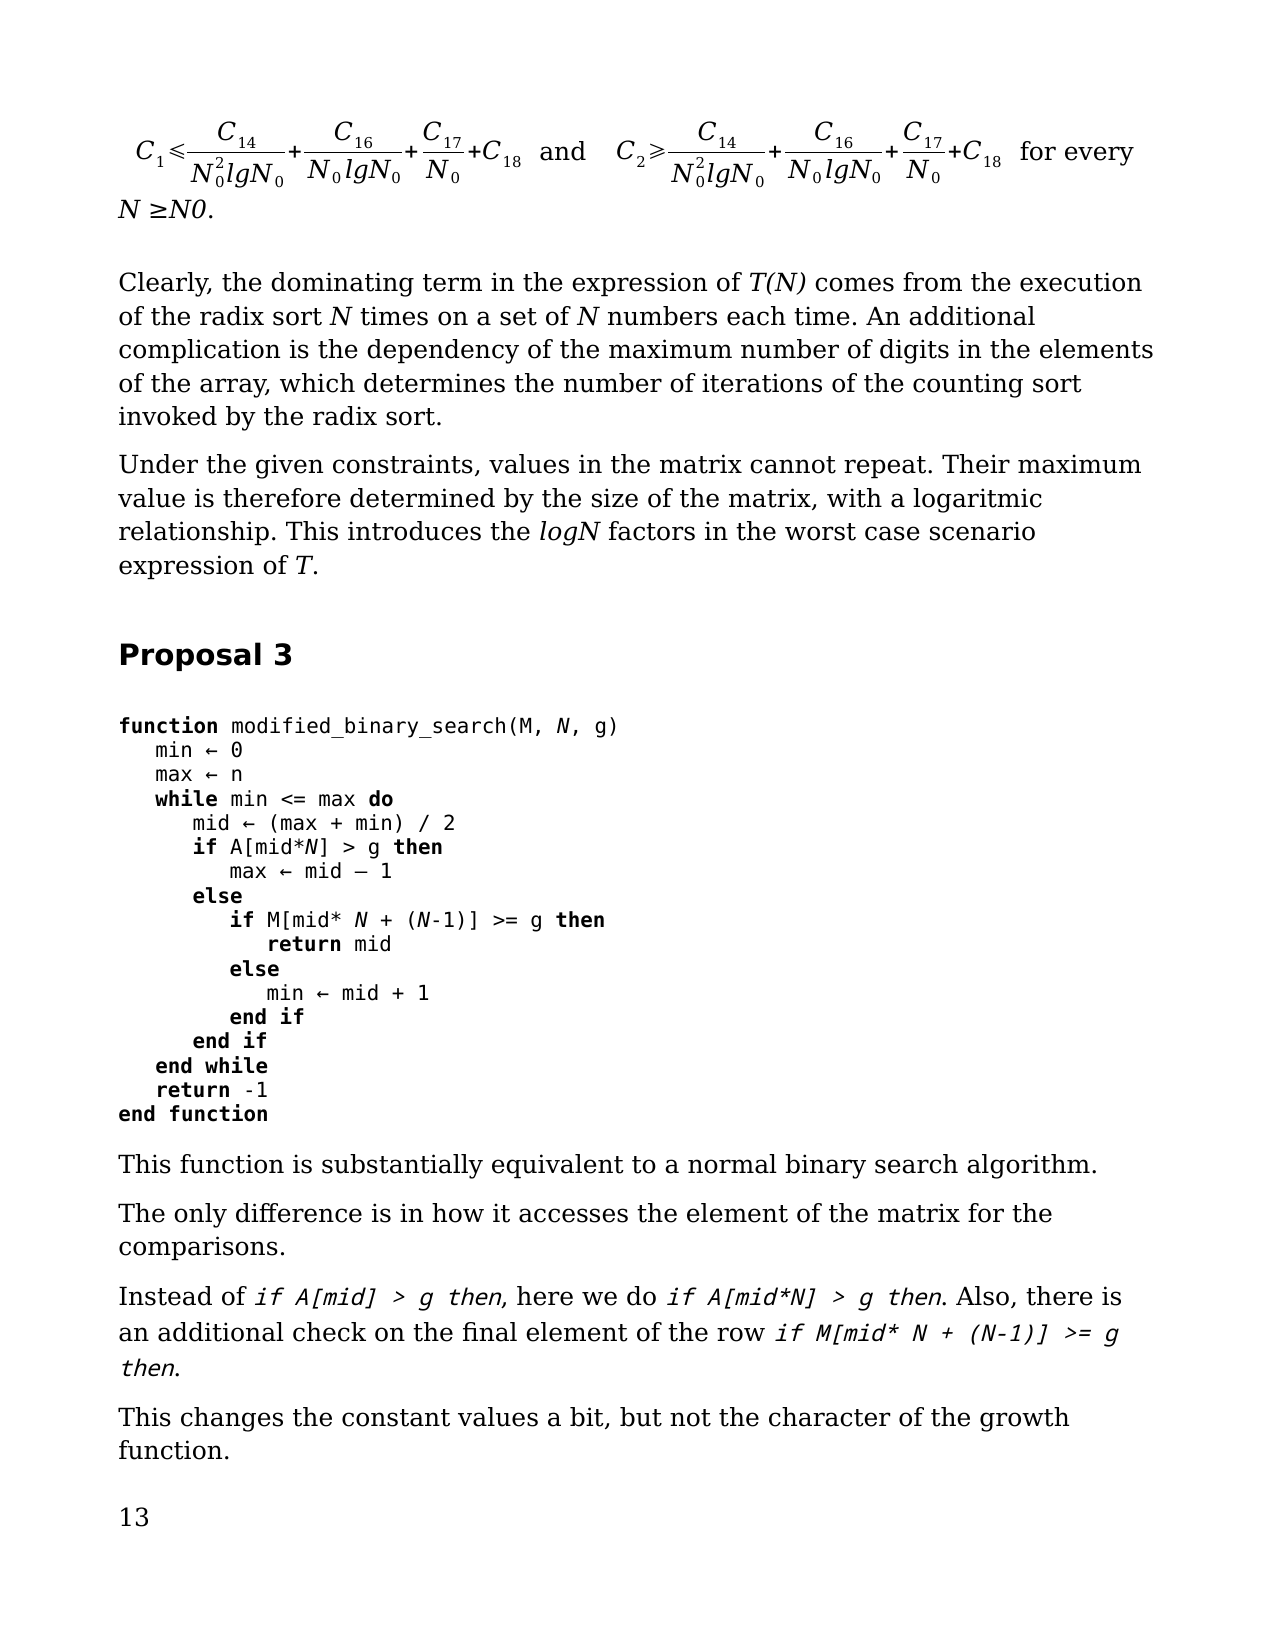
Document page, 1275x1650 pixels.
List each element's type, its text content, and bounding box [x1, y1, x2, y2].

text if A[mid*N] > g then [118, 835, 1157, 859]
text max ← mid – 1 [118, 859, 1157, 884]
text min ← mid + 1 [118, 981, 1157, 1005]
text end function [118, 1102, 1157, 1126]
text min ← 0 [118, 738, 1157, 762]
text end if [118, 1005, 1157, 1029]
text This function is substantially equivalent to a normal binary search algorithm. [118, 1151, 1157, 1180]
text This changes the constant values a bit, but not the character of the growth function. [118, 1403, 1157, 1466]
text else [118, 884, 1157, 908]
text function modified_binary_search(M, N, g) [118, 714, 1157, 738]
text return mid [118, 932, 1157, 957]
text while min <= max do [118, 787, 1157, 811]
text Clearly, the dominating term in the expression of T(N) comes from the execution of the radix sort N times on a set of N numbers each time. An additional complication is the dependency of the maximum number of digits in the elements of the array, which determines the number of iterations of the counting sort invoked by the radix sort. [118, 268, 1157, 431]
text max ← n [118, 762, 1157, 787]
text return -1 [118, 1078, 1157, 1102]
text if M[mid* N + (N-1)] >= g then [118, 908, 1157, 932]
text and for every N ≥N0. [118, 118, 1157, 225]
text else [118, 957, 1157, 981]
text end if [118, 1029, 1157, 1054]
subtitle Proposal 3 [118, 638, 1157, 672]
text The only difference is in how it accesses the element of the matrix for the comparisons. [118, 1199, 1157, 1262]
text Under the given constraints, values in the matrix cannot repeat. Their maximum value is therefore determined by the size of the matrix, with a logaritmic relationship. This introduces the logN factors in the worst case scenario expression of T. [118, 450, 1157, 580]
text Instead of if A[mid] > g then, here we do if A[mid*N] > g then. Also, there is an additional check on the final element of the row if M[mid* N + (N-1)] >= g then. [118, 1281, 1157, 1384]
text end while [118, 1054, 1157, 1078]
text mid ← (max + min) / 2 [118, 811, 1157, 835]
